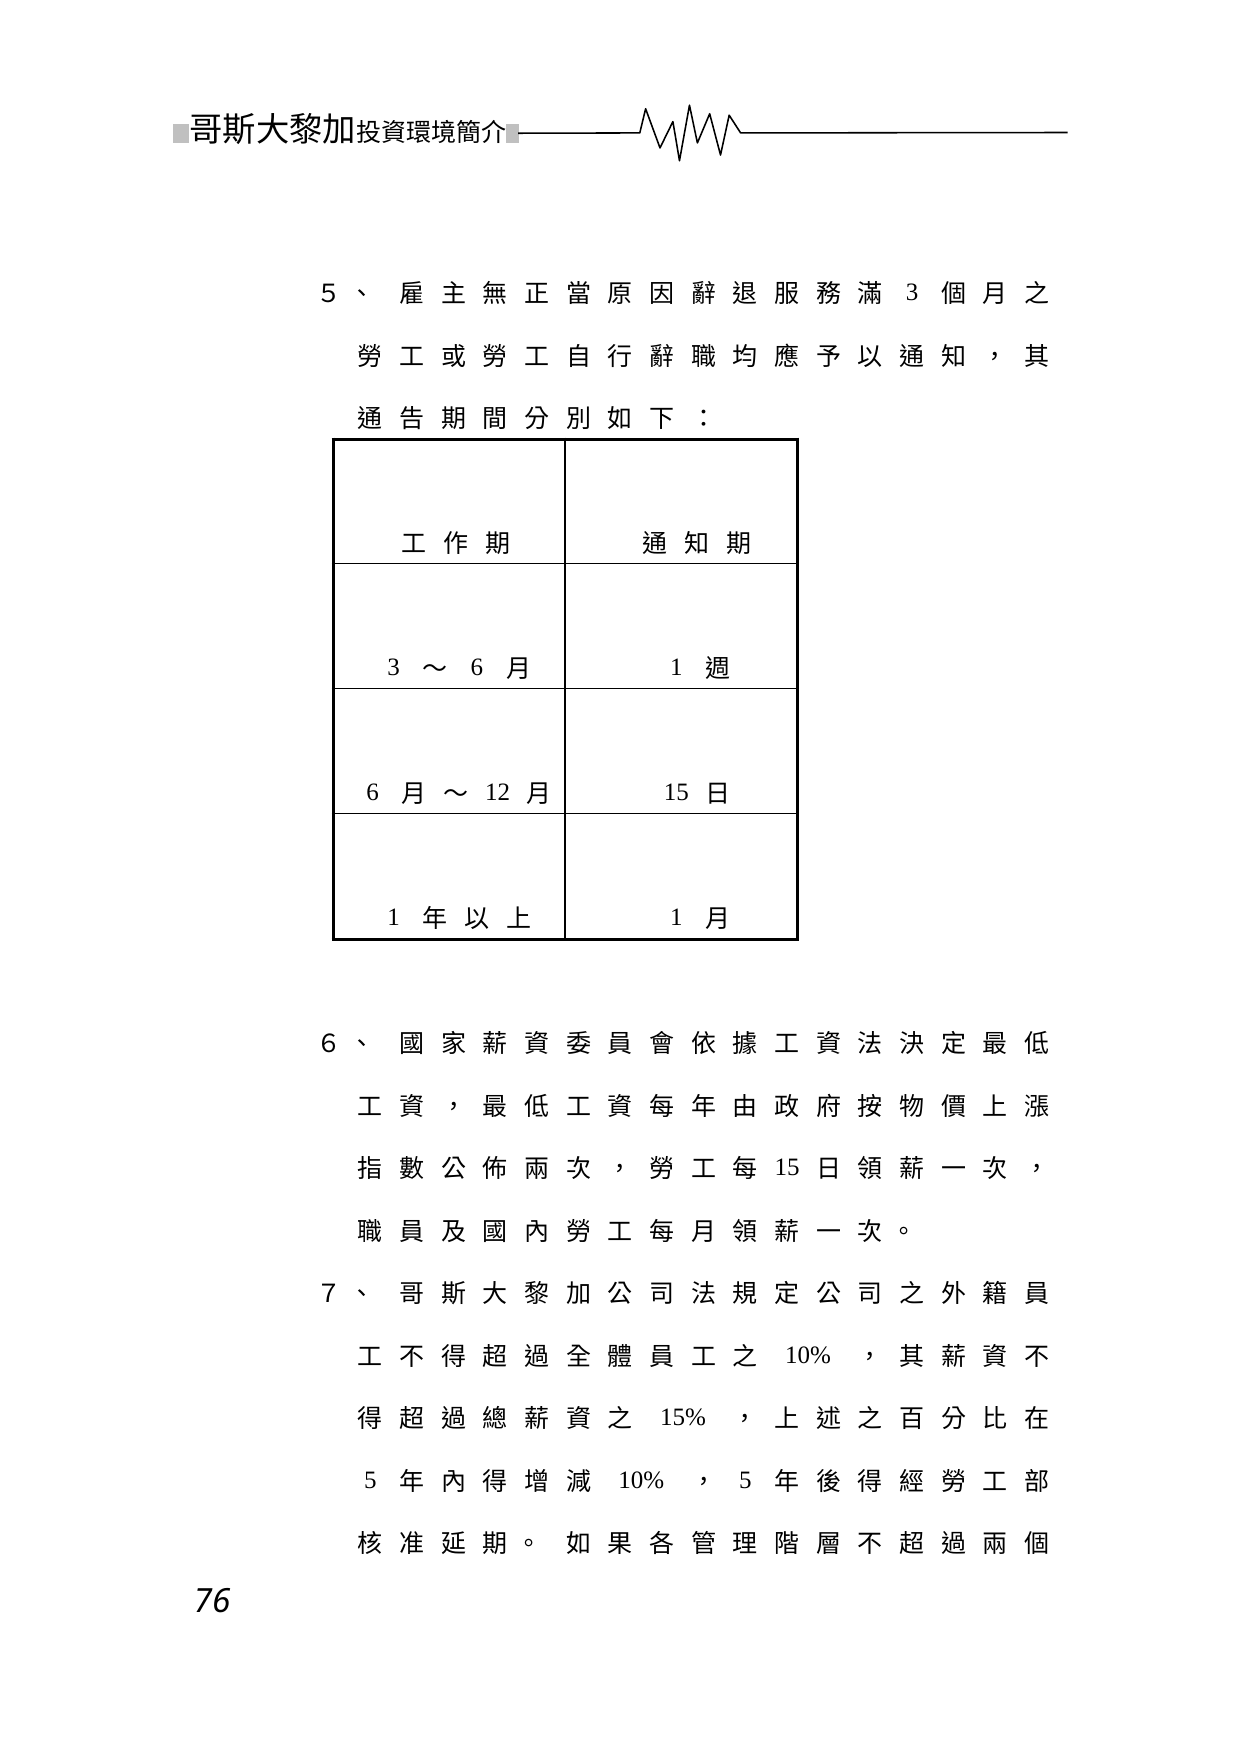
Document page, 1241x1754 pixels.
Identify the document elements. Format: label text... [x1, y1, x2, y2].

table_cell 1週 [566, 564, 796, 688]
text ６、國家薪資委員會依據工資法決定最低工資，最低工資每年由政府按物價上漲指數公佈兩次，勞工每15日領薪一次，職員及國內勞工每月領薪一次。 [281, 1000, 1058, 1250]
table_cell 3～6月 [335, 564, 564, 688]
text ５、雇主無正當原因辭退服務滿3個月之勞工或勞工自行辭職均應予以通知，其通告期間分別如下： [281, 250, 1058, 438]
table_header 工作期 [335, 441, 564, 563]
table_cell 1年以上 [335, 814, 564, 938]
table_cell 1月 [566, 814, 796, 938]
table_cell 6月～12月 [335, 689, 564, 813]
table_cell 15日 [566, 689, 796, 813]
table_header 通知期 [566, 441, 796, 563]
text ７、哥斯大黎加公司法規定公司之外籍員工不得超過全體員工之10%，其薪資不得超過總薪資之15%，上述之百分比在5年內得增減10%，5年後得經勞工部核准延期。如果各管理階層不超過兩個 [281, 1250, 1058, 1563]
